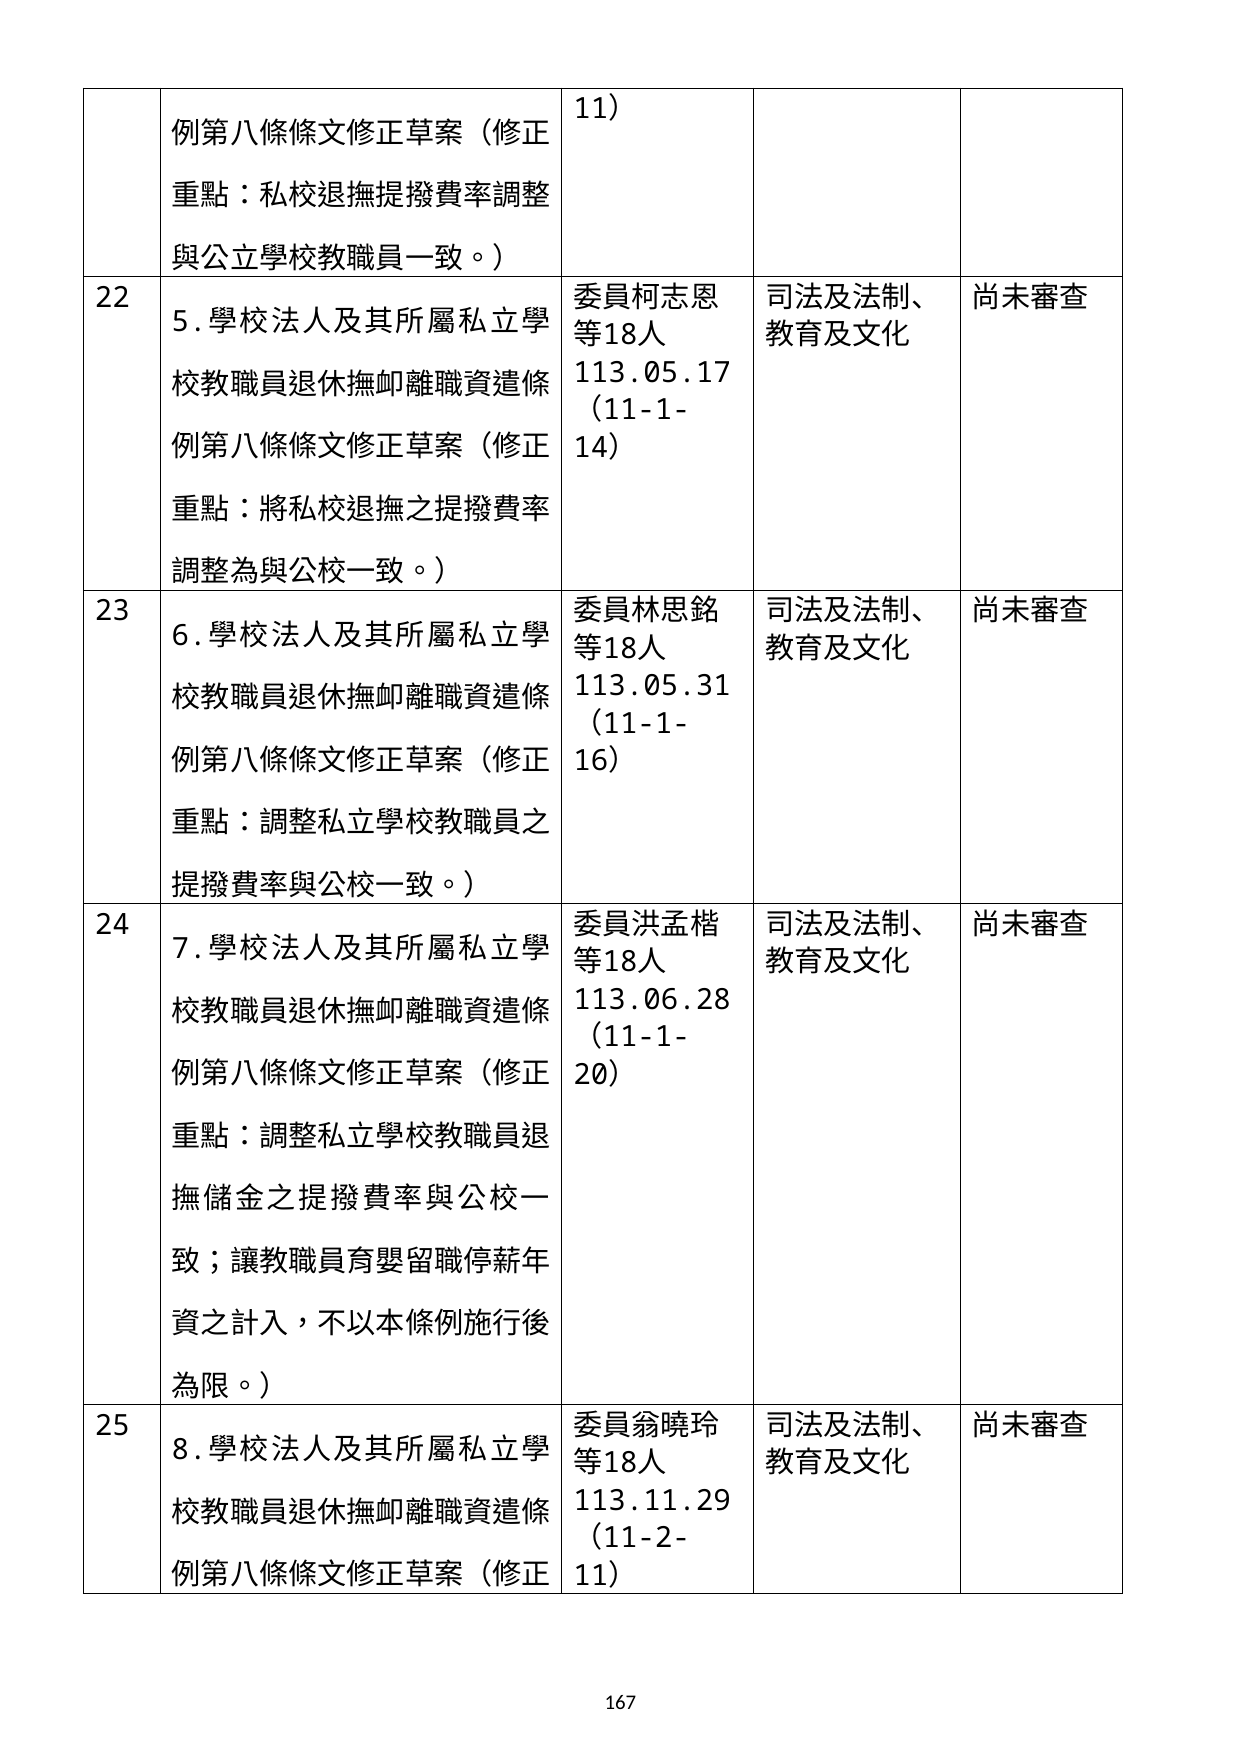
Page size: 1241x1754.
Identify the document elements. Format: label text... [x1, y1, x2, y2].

table_cell 委員林思銘 等18人 113.05.31 （11-1-16） [562, 591, 753, 903]
table_cell 尚未審查 [961, 591, 1122, 903]
table_cell 司法及法制、教育及文化 [754, 1405, 960, 1593]
table_cell 7.學校法人及其所屬私立學校教職員退休撫卹離職資遣條例第八條條文修正草案（修正重點：調整私立學校教職員退撫儲金之提撥費率與公校一致；讓教職員育嬰留職停薪年資之計入，不以本條例施行後為限。） [161, 904, 561, 1404]
table_cell 5.學校法人及其所屬私立學校教職員退休撫卹離職資遣條例第八條條文修正草案（修正重點：將私校退撫之提撥費率調整為與公校一致。） [161, 277, 561, 590]
table_cell 23 [84, 591, 160, 903]
table_cell 委員翁曉玲 等18人 113.11.29 （11-2-11） [562, 1405, 753, 1593]
table_cell 司法及法制、教育及文化 [754, 904, 960, 1404]
table_cell [84, 89, 160, 276]
table_cell 6.學校法人及其所屬私立學校教職員退休撫卹離職資遣條例第八條條文修正草案（修正重點：調整私立學校教職員之提撥費率與公校一致。） [161, 591, 561, 903]
table_cell 例第八條條文修正草案（修正重點：私校退撫提撥費率調整與公立學校教職員一致。） [161, 89, 561, 276]
table_cell 尚未審查 [961, 904, 1122, 1404]
table_cell 22 [84, 277, 160, 590]
table_cell 司法及法制、教育及文化 [754, 591, 960, 903]
table_cell 尚未審查 [961, 277, 1122, 590]
table_cell 8.學校法人及其所屬私立學校教職員退休撫卹離職資遣條例第八條條文修正草案（修正 [161, 1405, 561, 1593]
table_cell 25 [84, 1405, 160, 1593]
table_cell 委員柯志恩 等18人 113.05.17 （11-1-14） [562, 277, 753, 590]
table_cell 司法及法制、教育及文化 [754, 277, 960, 590]
table_cell [961, 89, 1122, 276]
table_cell [754, 89, 960, 276]
table_cell 尚未審查 [961, 1405, 1122, 1593]
table_cell 24 [84, 904, 160, 1404]
table_cell 11） [562, 89, 753, 276]
table_cell 委員洪孟楷 等18人 113.06.28 （11-1-20） [562, 904, 753, 1404]
